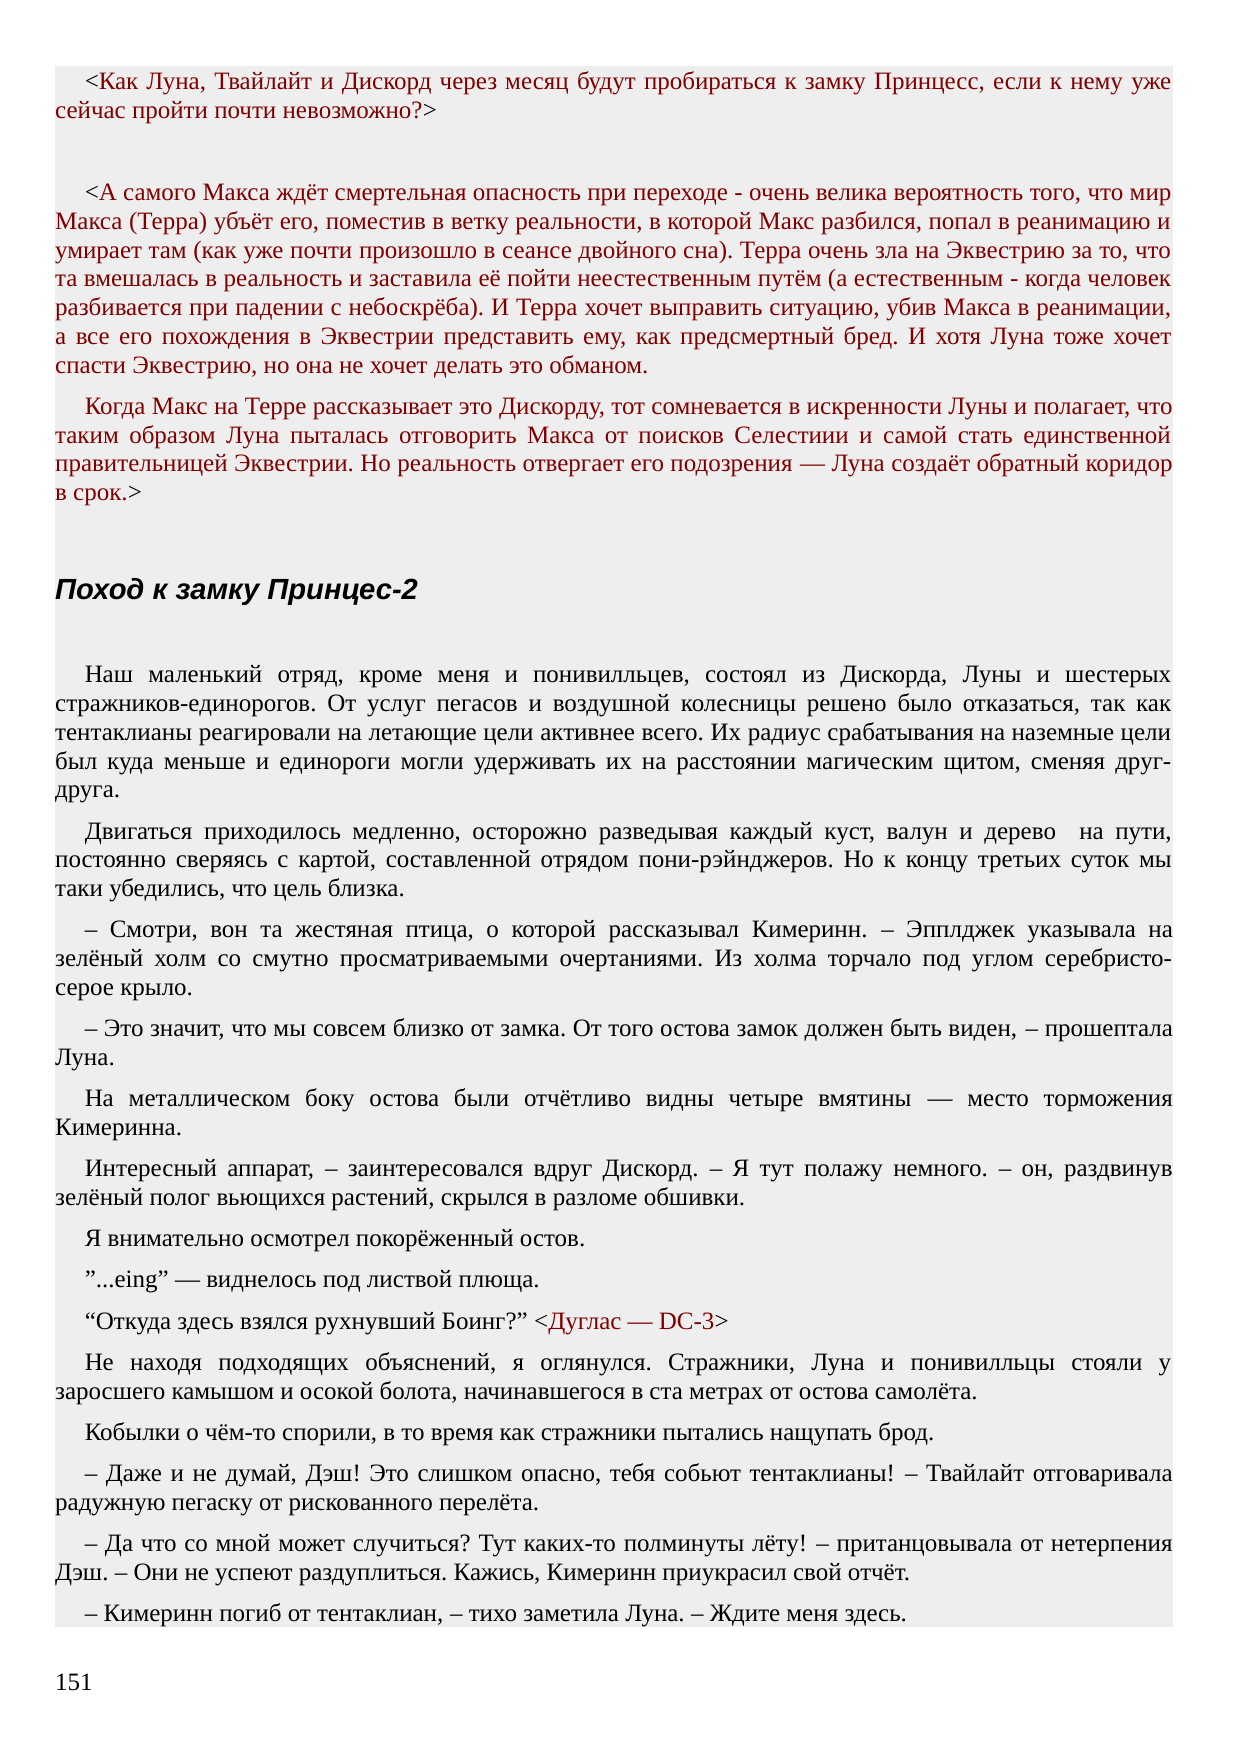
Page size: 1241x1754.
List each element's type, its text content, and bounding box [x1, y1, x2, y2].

text Не находя подходящих объяснений, я оглянулся. Стражники, Луна и понивилльцы стояли у заросшего камышом и осокой болота, начинавшегося в ста метрах от остова самолёта. [55, 1347, 1173, 1404]
text – Кимеринн погиб от тентаклиан, – тихо заметила Луна. – Ждите меня здесь. [55, 1598, 1173, 1627]
text – Даже и не думай, Дэш! Это слишком опасно, тебя собьют тентаклианы! – Твайлайт отговаривала радужную пегаску от рискованного перелёта. [55, 1458, 1173, 1516]
text “Откуда здесь взялся рухнувший Боинг?” <Дуглас — DC-3> [55, 1306, 1173, 1334]
text На металлическом боку остова были отчётливо видны четыре вмятины — место торможения Кимеринна. [55, 1083, 1173, 1141]
text ”...eing” — виднелось под листвой плюща. [55, 1264, 1173, 1293]
text – Это значит, что мы совсем близко от замка. От того остова замок должен быть виден, – прошептала Луна. [55, 1013, 1173, 1071]
text Кобылки о чём-то спорили, в то время как стражники пытались нащупать брод. [55, 1417, 1173, 1446]
text – Смотри, вон та жестяная птица, о которой рассказывал Кимеринн. – Эпплджек указывала на зелёный холм со смутно просматриваемыми очертаниями. Из холма торчало под углом серебристо-серое крыло. [55, 914, 1173, 1001]
text – Да что со мной может случиться? Тут каких-то полминуты лёту! – пританцовывала от нетерпения Дэш. – Они не успеют раздуплиться. Кажись, Кимеринн приукрасил свой отчёт. [55, 1528, 1173, 1586]
text Когда Макс на Терре рассказывает это Дискорду, тот сомневается в искренности Луны и полагает, что таким образом Луна пыталась отговорить Макса от поисков Селестиии и самой стать единственной правительницей Эквестрии. Но реальность отвергает его подозрения — Луна создаёт обратный коридор в срок.> [55, 391, 1173, 506]
text <А самого Макса ждёт смертельная опасность при переходе - очень велика вероятность того, что мир Макса (Терра) убъёт его, поместив в ветку реальности, в которой Макс разбился, попал в реанимацию и умирает там (как уже почти произошло в сеансе двойного сна). Терра очень зла на Эквестрию за то, что та вмешалась в реальность и заставила её пойти неестественным путём (а естественным - когда человек разбивается при падении с небоскрёба). И Терра хочет выправить ситуацию, убив Макса в реанимации, а все его похождения в Эквестрии представить ему, как предсмертный бред. И хотя Луна тоже хочет спасти Эквестрию, но она не хочет делать это обманом. [55, 177, 1173, 378]
text <Как Луна, Твайлайт и Дискорд через месяц будут пробираться к замку Принцесс, если к нему уже сейчас пройти почти невозможно?> [55, 66, 1173, 123]
subtitle Поход к замку Принцес-2 [55, 572, 1173, 606]
text Я внимательно осмотрел покорёженный остов. [55, 1223, 1173, 1252]
text Двигаться приходилось медленно, осторожно разведывая каждый куст, валун и дерево на пути, постоянно сверяясь с картой, составленной отрядом пони-рэйнджеров. Но к концу третьих суток мы таки убедились, что цель близка. [55, 816, 1173, 902]
text Наш маленький отряд, кроме меня и понивилльцев, состоял из Дискорда, Луны и шестерых стражников-единорогов. От услуг пегасов и воздушной колесницы решено было отказаться, так как тентаклианы реагировали на летающие цели активнее всего. Их радиус срабатывания на наземные цели был куда меньше и единороги могли удерживать их на расстоянии магическим щитом, сменяя друг-друга. [55, 659, 1173, 803]
text Интересный аппарат, – заинтересовался вдруг Дискорд. – Я тут полажу немного. – он, раздвинув зелёный полог вьющихся растений, скрылся в разломе обшивки. [55, 1153, 1173, 1211]
